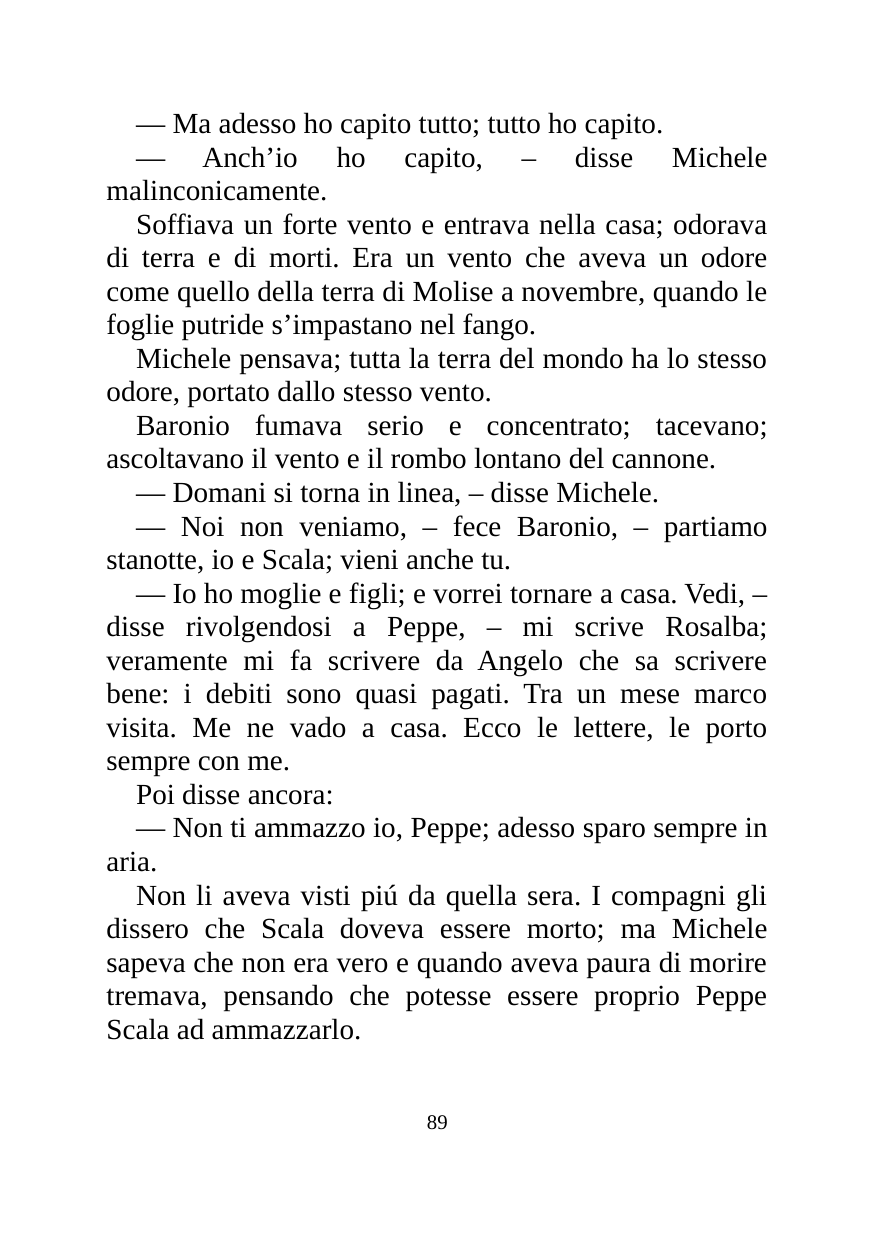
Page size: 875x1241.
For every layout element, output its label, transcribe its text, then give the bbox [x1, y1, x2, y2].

text — Ma adesso ho capito tutto; tutto ho capito. [106, 106, 768, 140]
text — Domani si torna in linea, – disse Michele. [106, 475, 768, 509]
text Baronio fumava serio e concentrato; tacevano; ascoltavano il vento e il rombo lontano del cannone. [106, 408, 768, 475]
text — Io ho moglie e figli; e vorrei tornare a casa. Vedi, – disse rivolgendosi a Peppe, – mi scrive Rosalba; veramente mi fa scrivere da Angelo che sa scrivere bene: i debiti sono quasi pagati. Tra un mese marco visita. Me ne vado a casa. Ecco le lettere, le porto sempre con me. [106, 576, 768, 777]
text Poi disse ancora: [106, 777, 768, 811]
text Michele pensava; tutta la terra del mondo ha lo stesso odore, portato dallo stesso vento. [106, 341, 768, 408]
text Non li aveva visti piú da quella sera. I compagni gli dissero che Scala doveva essere morto; ma Michele sapeva che non era vero e quando aveva paura di morire tremava, pensando che potesse essere proprio Peppe Scala ad ammazzarlo. [106, 878, 768, 1045]
text — Noi non veniamo, – fece Baronio, – partiamo stanotte, io e Scala; vieni anche tu. [106, 509, 768, 576]
text — Anch’io ho capito, – disse Michele malinconicamente. [106, 140, 768, 207]
text — Non ti ammazzo io, Peppe; adesso sparo sempre in aria. [106, 811, 768, 878]
text Soffiava un forte vento e entrava nella casa; odorava di terra e di morti. Era un vento che aveva un odore come quello della terra di Molise a novembre, quando le foglie putride s’impastano nel fango. [106, 207, 768, 341]
